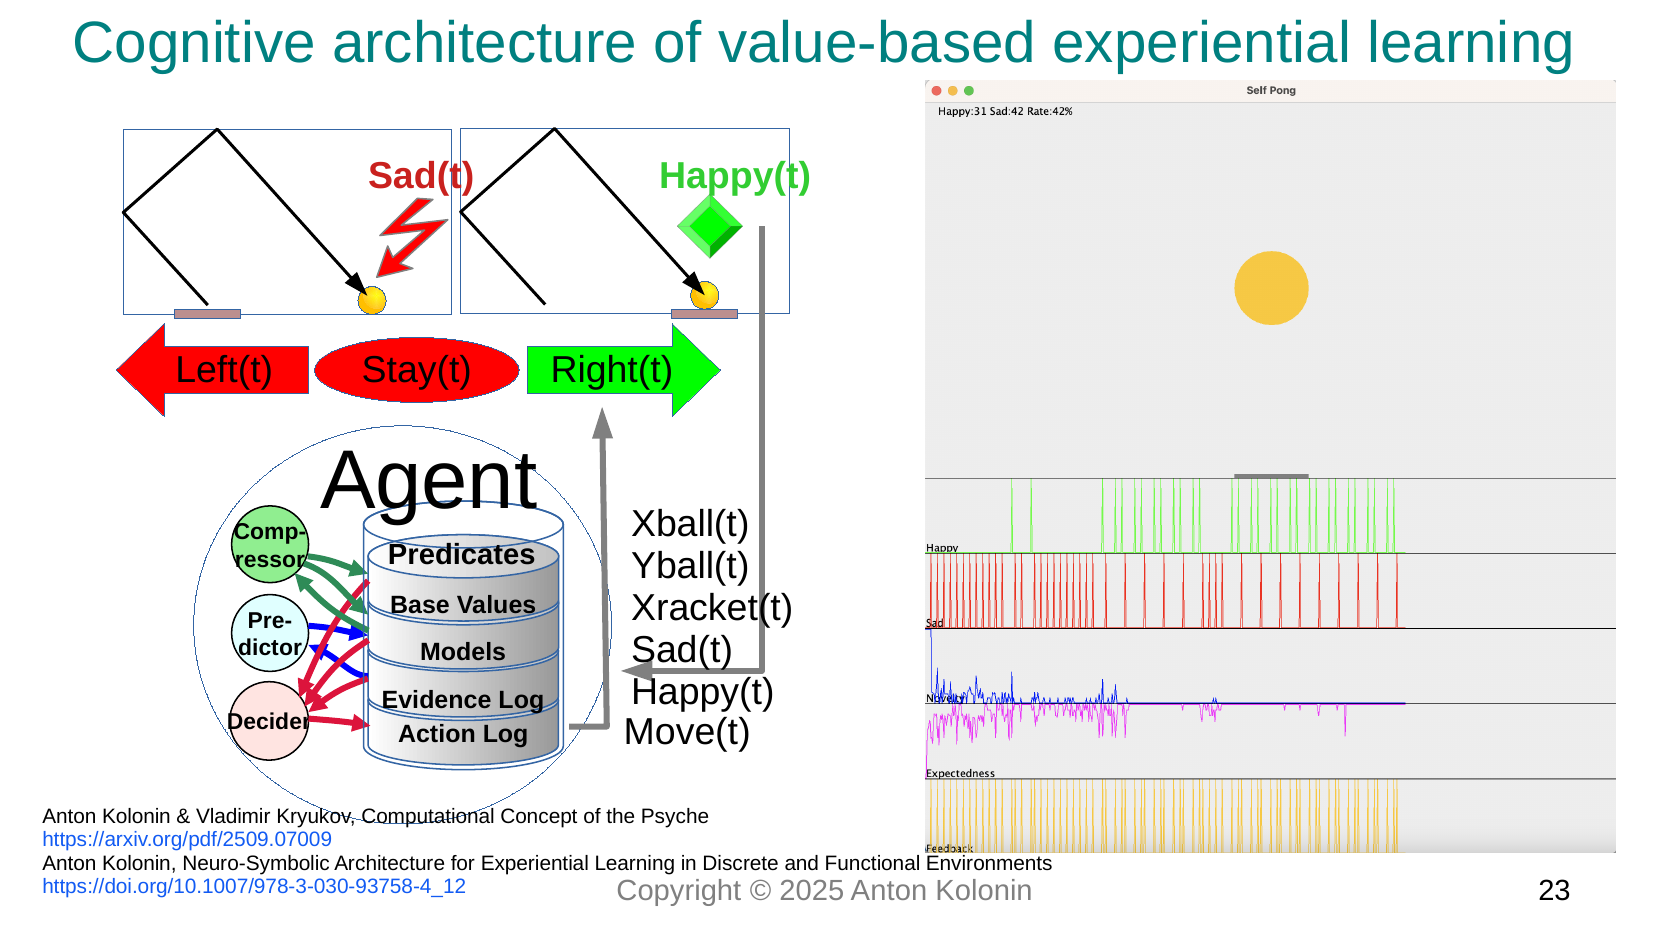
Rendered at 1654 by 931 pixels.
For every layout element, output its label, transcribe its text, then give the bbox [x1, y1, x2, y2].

text_box Base Values [368, 559, 559, 622]
text_box [346, 610, 362, 623]
text_box Move(t) [608, 703, 766, 760]
text_box Action Log [368, 703, 559, 765]
text_box [310, 656, 334, 684]
text_box [297, 567, 346, 609]
text_box Stay(t) [314, 337, 520, 403]
text_box [671, 281, 738, 319]
text_box [174, 309, 241, 319]
text_box [346, 649, 362, 671]
text_box Comp- ressor [231, 505, 309, 583]
text_box [318, 667, 357, 696]
picture [677, 205, 747, 261]
text_box Agent [305, 425, 553, 534]
text_box Evidence Log [368, 653, 559, 717]
text_box Models [368, 606, 559, 669]
text_box Cognitive architecture of value-based experiential learning [0, 2, 1651, 82]
text_box Xball(t) Yball(t) Xracket(t) Sad(t) Happy(t) [616, 494, 809, 720]
text_box [306, 703, 312, 710]
text_box [365, 534, 373, 572]
text_box [338, 620, 350, 628]
text_box [308, 534, 362, 566]
text_box Predicates [373, 530, 565, 579]
text_box Happy(t) [644, 147, 827, 205]
text_box Left(t) [116, 323, 309, 417]
text_box [308, 685, 362, 719]
text_box [357, 286, 387, 315]
text_box Right(t) [527, 323, 721, 417]
text_box Pre- dictor [231, 594, 309, 672]
text_box [365, 579, 562, 768]
text_box Decider [230, 681, 309, 761]
text_box Sad(t) [353, 147, 490, 205]
text_box [608, 588, 612, 656]
text_box [553, 516, 562, 530]
text_box [306, 558, 362, 594]
text_box [193, 448, 603, 797]
picture [925, 82, 1616, 853]
text_box Anton Kolonin & Vladimir Kryukov, Computational Concept of the Psyche https://arxiv.org/pdf/2509.07009 Anton Kolonin, Neuro-Symbolic Architecture for Experiential Learning in Discrete and Functional Environments https://doi.org/10.1007/978-3-030-93758-4_12 [27, 797, 1070, 915]
text_box [376, 205, 448, 278]
text_box [327, 633, 362, 657]
